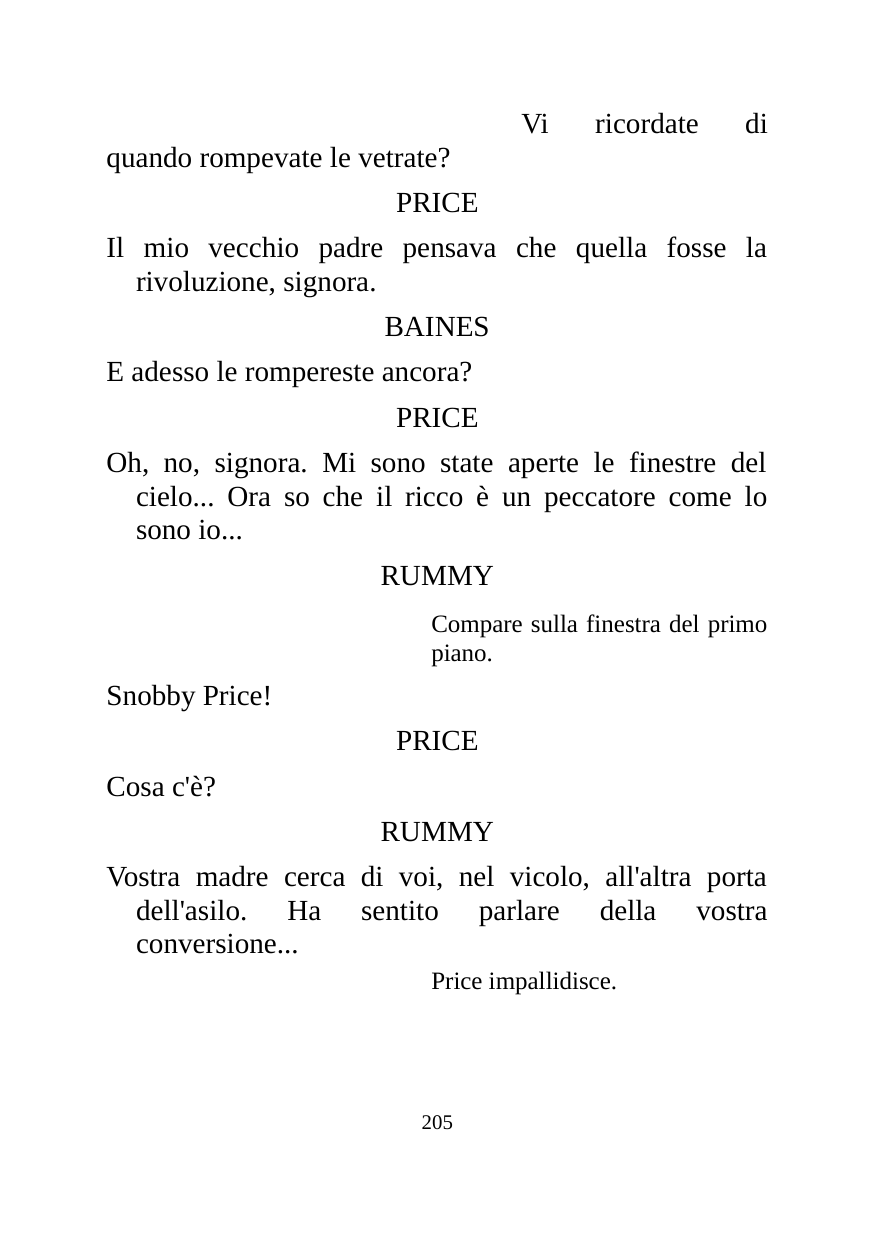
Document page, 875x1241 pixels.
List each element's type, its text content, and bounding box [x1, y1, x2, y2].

text Snobby Price! [106, 678, 768, 712]
text Vostra madre cerca di voi, nel vicolo, all'altra porta dell'asilo. Ha sentito parlare della vostra conversione... [106, 859, 768, 960]
text PRICE [106, 400, 768, 433]
text RUMMY [106, 558, 768, 591]
text Compare sulla finestra del primo piano. [431, 609, 768, 666]
text Cosa c'è? [106, 769, 768, 802]
text PRICE [106, 723, 768, 757]
text E adesso le rompereste ancora? [106, 354, 768, 388]
text PRICE [106, 185, 768, 219]
text RUMMY [106, 814, 768, 848]
text Price impallidisce. [431, 966, 768, 995]
text Il mio vecchio padre pensava che quella fosse la rivoluzione, signora. [106, 230, 768, 297]
text Vi ricordate di quando rompevate le vetrate? [106, 106, 768, 173]
text BAINES [106, 309, 768, 343]
text Oh, no, signora. Mi sono state aperte le finestre del cielo... Ora so che il ricco è un peccatore come lo sono io... [106, 445, 768, 546]
